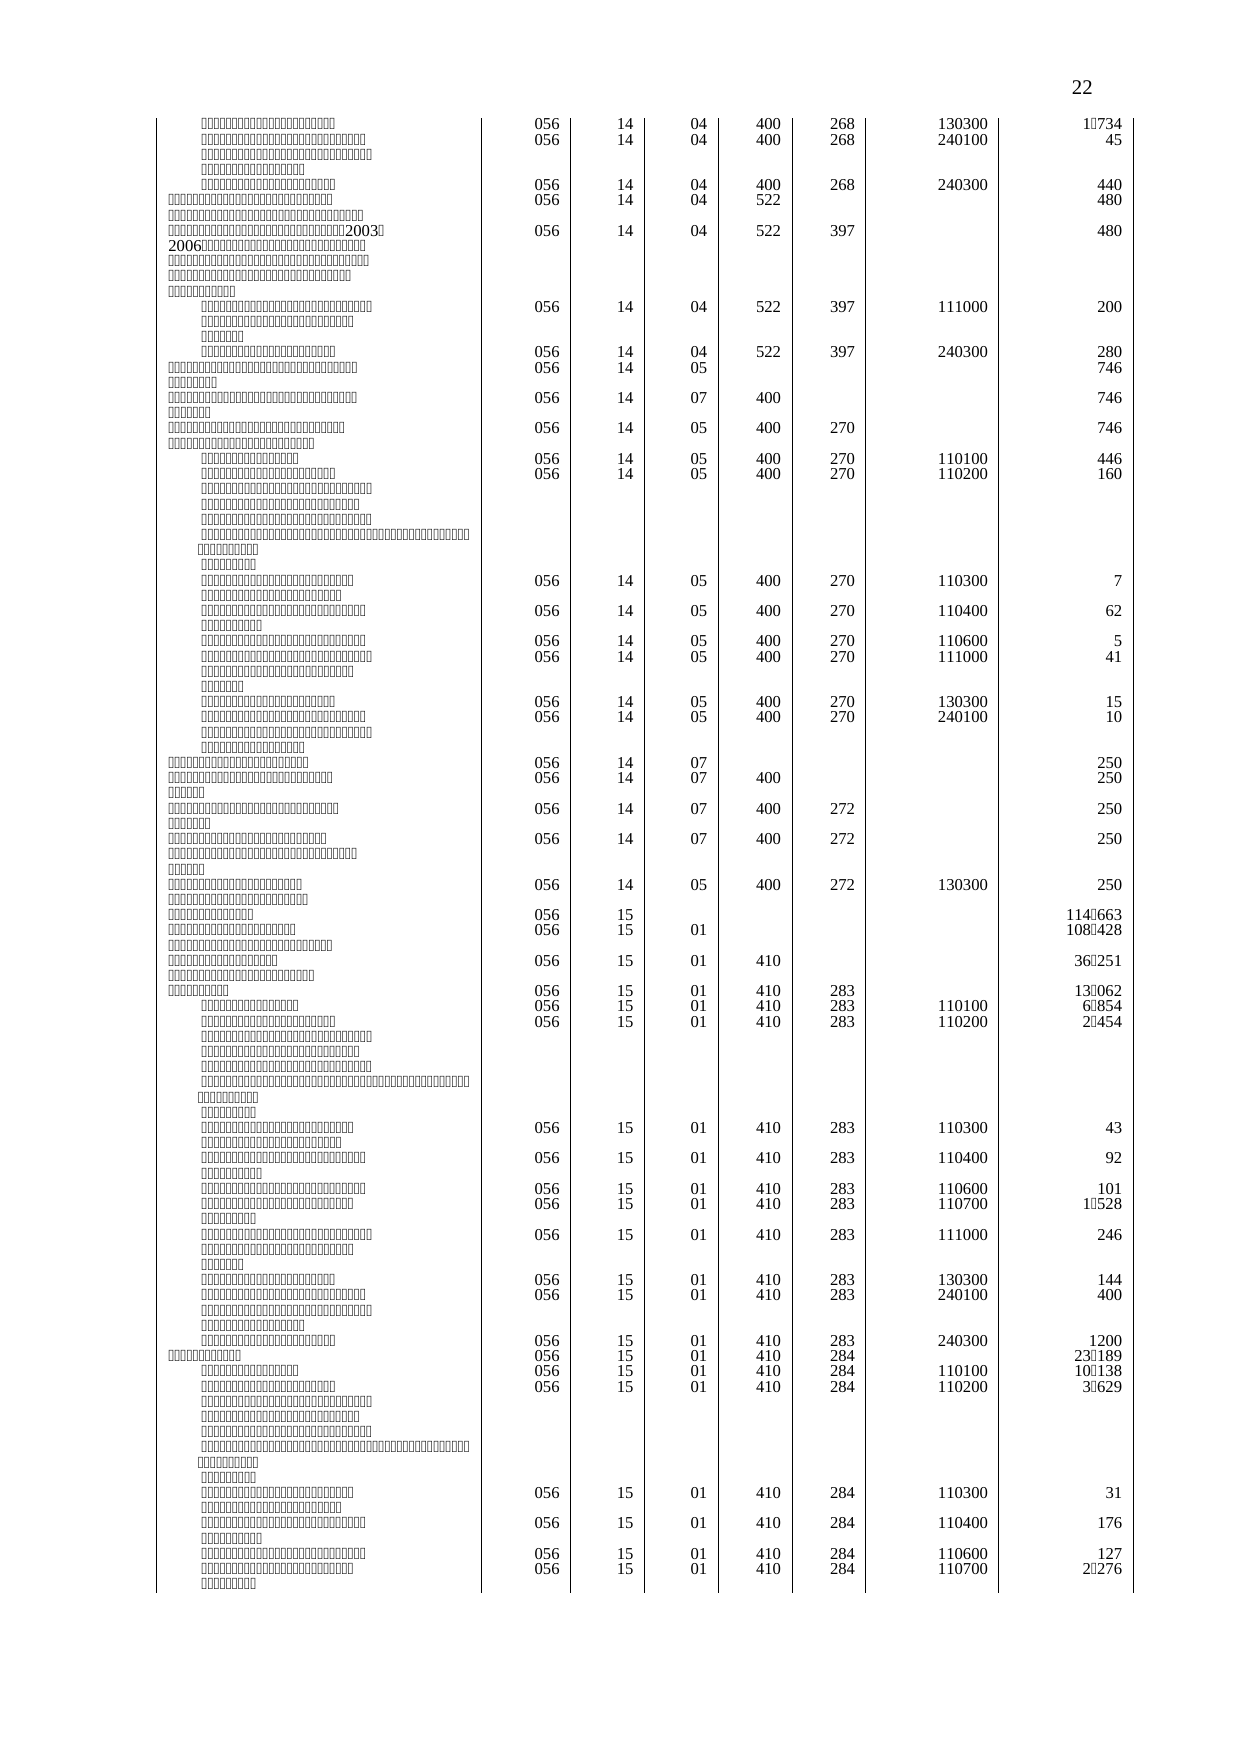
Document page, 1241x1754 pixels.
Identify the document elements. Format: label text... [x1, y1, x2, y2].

table_cell  [866, 711, 998, 757]
table_cell  [719, 1365, 792, 1380]
table_cell  [571, 361, 644, 392]
table_cell  [793, 574, 865, 605]
table_cell  [866, 179, 998, 194]
table_cell  [999, 468, 1133, 574]
table_cell  [571, 833, 644, 878]
table_cell  [793, 1289, 865, 1335]
table_cell  [793, 1548, 865, 1563]
table_cell  [645, 1152, 718, 1183]
table_cell  [999, 1335, 1133, 1350]
table_cell [866, 757, 998, 772]
table_cell  [866, 1380, 998, 1487]
table_cell    [157, 1228, 481, 1274]
table_cell  [645, 833, 718, 878]
table_cell  [482, 939, 570, 970]
table_cell  [645, 1274, 718, 1289]
table_cell  [157, 757, 481, 772]
table_cell  [482, 194, 570, 224]
table_cell  [866, 468, 998, 574]
table_cell   [157, 574, 481, 605]
table_cell  [793, 1228, 865, 1274]
table_cell  [645, 1015, 718, 1122]
table_cell [866, 803, 998, 833]
table_cell  [719, 301, 792, 346]
table_cell       [157, 1015, 481, 1122]
table_cell  [645, 453, 718, 468]
table_cell  [645, 346, 718, 361]
table_cell  [645, 1335, 718, 1350]
table_cell  [482, 894, 570, 924]
table_cell  [999, 361, 1133, 392]
table_cell  [571, 194, 644, 224]
table_cell  [645, 133, 718, 179]
table_cell  [482, 1198, 570, 1228]
table_cell  [482, 301, 570, 346]
table_cell  [645, 939, 718, 970]
table_cell  [482, 453, 570, 468]
table_cell  [482, 711, 570, 757]
table_cell  [645, 1289, 718, 1335]
table_cell  [866, 301, 998, 346]
table_cell  [793, 1122, 865, 1152]
table_cell  [793, 225, 865, 301]
table_cell  [571, 1015, 644, 1122]
table_cell  [645, 803, 718, 833]
table_cell  [645, 225, 718, 301]
table_cell  [482, 1274, 570, 1289]
table_cell [793, 194, 865, 224]
table_cell  [719, 1015, 792, 1122]
table_cell  [645, 772, 718, 802]
table_cell  [482, 1228, 570, 1274]
table_cell  [157, 924, 481, 939]
table_cell [719, 757, 792, 772]
table_cell  [571, 772, 644, 802]
table_cell  [999, 970, 1133, 1000]
table_cell  [793, 635, 865, 650]
table_cell  [793, 1015, 865, 1122]
table_cell  [482, 346, 570, 361]
table_cell   [157, 803, 481, 833]
table_cell  [571, 301, 644, 346]
table_cell      [157, 225, 481, 301]
table_cell  [571, 711, 644, 757]
table_cell [793, 757, 865, 772]
table_cell  [482, 179, 570, 194]
table_cell  [482, 1487, 570, 1517]
table_cell  [482, 468, 570, 574]
table_cell  [793, 833, 865, 878]
table_cell    [157, 833, 481, 878]
table_cell  [793, 1380, 865, 1487]
table_cell  [571, 453, 644, 468]
table_cell  [866, 574, 998, 605]
table_cell  [866, 635, 998, 650]
table_cell  [793, 118, 865, 133]
table_cell  [482, 635, 570, 650]
table_cell  [866, 1183, 998, 1198]
table_cell  [482, 696, 570, 711]
table_cell  [482, 1000, 570, 1015]
table_cell  [999, 772, 1133, 802]
table_cell  [866, 879, 998, 894]
table_cell  [571, 650, 644, 696]
table_cell  [793, 1335, 865, 1350]
table_cell  [719, 1000, 792, 1015]
table_cell  [571, 225, 644, 301]
table_cell  [571, 1548, 644, 1563]
table_cell  [999, 924, 1133, 939]
table_cell [866, 970, 998, 1000]
table_cell [719, 361, 792, 392]
table_cell  [793, 879, 865, 894]
table_cell  [645, 422, 718, 453]
table_cell  [571, 1365, 644, 1380]
table_cell  [645, 650, 718, 696]
table_cell  [482, 225, 570, 301]
table_cell  [999, 1350, 1133, 1365]
table_cell  [719, 833, 792, 878]
table_cell  [157, 1274, 481, 1289]
table_cell   [157, 1517, 481, 1548]
table_cell  [866, 1548, 998, 1563]
table_cell   [157, 361, 481, 392]
table_cell  [482, 970, 570, 1000]
table_cell    [157, 1289, 481, 1335]
table_cell  [866, 1563, 998, 1593]
table_cell  [645, 468, 718, 574]
table_cell  [571, 635, 644, 650]
table_cell  [866, 1000, 998, 1015]
table_cell  [571, 1152, 644, 1183]
table_cell  [866, 1335, 998, 1350]
table_cell  [999, 803, 1133, 833]
table_cell  [482, 1183, 570, 1198]
table_cell   [157, 772, 481, 802]
table_cell [866, 392, 998, 422]
table_cell  [645, 970, 718, 1000]
table_cell  [571, 1380, 644, 1487]
table_cell   [157, 970, 481, 1000]
table_cell  [999, 879, 1133, 894]
table_cell  [719, 179, 792, 194]
table_cell  [793, 803, 865, 833]
table_cell  [999, 833, 1133, 878]
table_cell  [645, 605, 718, 635]
table_cell  [999, 225, 1133, 301]
table_cell  [999, 1274, 1133, 1289]
table_cell  [719, 879, 792, 894]
table_cell   [157, 392, 481, 422]
table_cell  [719, 772, 792, 802]
table_cell  [719, 392, 792, 422]
table_cell  [482, 392, 570, 422]
table_cell [866, 939, 998, 970]
table_cell    [157, 301, 481, 346]
table_cell  [571, 1563, 644, 1593]
table_cell  [793, 179, 865, 194]
table_cell  [482, 1015, 570, 1122]
table_cell  [999, 1365, 1133, 1380]
table_cell  [571, 1487, 644, 1517]
table_cell [719, 924, 792, 939]
table_cell  [571, 1335, 644, 1350]
table_cell  [793, 422, 865, 453]
table_cell  [157, 635, 481, 650]
table_cell  [866, 1198, 998, 1228]
table_cell  [999, 939, 1133, 970]
table_cell  [719, 574, 792, 605]
table_cell  [719, 346, 792, 361]
table_cell  [571, 696, 644, 711]
table_cell  [719, 1228, 792, 1274]
table_cell  [645, 1365, 718, 1380]
table_cell  [482, 1548, 570, 1563]
table_cell  [719, 970, 792, 1000]
table_cell  [157, 1365, 481, 1380]
table_cell  [645, 635, 718, 650]
table_cell  [645, 194, 718, 224]
table_cell  [571, 1350, 644, 1365]
table_cell  [719, 194, 792, 224]
table_cell  [482, 772, 570, 802]
table_cell [866, 225, 998, 301]
table_cell  [719, 422, 792, 453]
table_cell  [866, 118, 998, 133]
table_cell  [571, 1183, 644, 1198]
table_cell   [157, 1122, 481, 1152]
table_cell  [793, 1152, 865, 1183]
table_cell [866, 194, 998, 224]
table_cell  [645, 179, 718, 194]
table_cell  [645, 1198, 718, 1228]
table_cell  [157, 1000, 481, 1015]
table_cell  [793, 1487, 865, 1517]
table_cell  [999, 711, 1133, 757]
table_cell  [719, 803, 792, 833]
table_cell  [645, 924, 718, 939]
table_cell  [571, 1517, 644, 1548]
table_cell  [999, 1517, 1133, 1548]
table_cell  [482, 605, 570, 635]
table_cell  [645, 1548, 718, 1563]
table_cell [866, 1350, 998, 1365]
table_cell  [793, 1350, 865, 1365]
table_cell  [645, 1350, 718, 1365]
table_cell  [866, 650, 998, 696]
table_cell [866, 422, 998, 453]
table_cell  [793, 1563, 865, 1593]
table_cell  [793, 133, 865, 179]
table_cell  [571, 392, 644, 422]
table_cell  [866, 346, 998, 361]
table_cell  [999, 301, 1133, 346]
table_cell  [482, 1350, 570, 1365]
table_cell  [571, 1122, 644, 1152]
table_cell  [719, 1183, 792, 1198]
table_cell  [999, 1380, 1133, 1487]
table_cell  [719, 1487, 792, 1517]
table_cell  [719, 635, 792, 650]
table_cell  [571, 757, 644, 772]
table_cell  [719, 468, 792, 574]
table_cell  [482, 1563, 570, 1593]
table_cell  [719, 1198, 792, 1228]
table_cell   [157, 194, 481, 224]
table_cell   [157, 1487, 481, 1517]
table_cell  [999, 1487, 1133, 1517]
table_cell  [645, 392, 718, 422]
table_cell  [866, 133, 998, 179]
table_cell  [999, 392, 1133, 422]
table_cell  [645, 301, 718, 346]
table_cell   [157, 1563, 481, 1593]
table_cell  [482, 1289, 570, 1335]
table_cell  [999, 1228, 1133, 1274]
table_cell  [571, 924, 644, 939]
table_cell  [645, 118, 718, 133]
table_cell [793, 361, 865, 392]
table_cell  [866, 1365, 998, 1380]
table_cell    [157, 711, 481, 757]
table_cell  [793, 1000, 865, 1015]
table_cell  [645, 1563, 718, 1593]
table_cell  [999, 1289, 1133, 1335]
table_cell  [719, 1122, 792, 1152]
table_cell  [482, 574, 570, 605]
table_cell  [157, 1548, 481, 1563]
table_cell  [999, 346, 1133, 361]
table_cell  [719, 133, 792, 179]
table_cell  [793, 970, 865, 1000]
table_cell  [866, 1517, 998, 1548]
table_cell  [999, 1183, 1133, 1198]
table_cell  [793, 468, 865, 574]
table_cell  [999, 118, 1133, 133]
table_cell  [719, 1152, 792, 1183]
table_cell  [793, 1517, 865, 1548]
table_cell    [157, 133, 481, 179]
table_cell  [645, 1228, 718, 1274]
table_cell  [719, 650, 792, 696]
table_cell  [793, 1198, 865, 1228]
table_cell  [999, 1122, 1133, 1152]
table_cell  [866, 1228, 998, 1274]
table_cell  [719, 1517, 792, 1548]
table_cell  [571, 1274, 644, 1289]
table_cell  [482, 833, 570, 878]
table_cell  [571, 970, 644, 1000]
table_cell  [719, 1563, 792, 1593]
table_cell  [645, 1380, 718, 1487]
table_cell [719, 894, 792, 924]
table_cell  [482, 879, 570, 894]
table_cell  [793, 1365, 865, 1380]
table_cell  [719, 1380, 792, 1487]
table_cell  [157, 696, 481, 711]
table_cell  [645, 1000, 718, 1015]
table_cell  [866, 1015, 998, 1122]
table_cell  [645, 879, 718, 894]
table_cell  [157, 1350, 481, 1365]
table_cell  [793, 301, 865, 346]
table_cell  [719, 453, 792, 468]
table_cell [793, 392, 865, 422]
table_cell  [482, 924, 570, 939]
table_cell [793, 772, 865, 802]
table_cell  [999, 1015, 1133, 1122]
table_cell  [719, 696, 792, 711]
table_cell  [571, 939, 644, 970]
table_cell  [999, 422, 1133, 453]
table_cell [866, 833, 998, 878]
table_cell  [571, 1289, 644, 1335]
table_cell  [719, 225, 792, 301]
table_cell   [157, 894, 481, 924]
table_cell [793, 924, 865, 939]
table_cell  [793, 1274, 865, 1289]
table_cell [793, 894, 865, 924]
table_cell  [999, 133, 1133, 179]
table_cell  [719, 939, 792, 970]
table_cell  [793, 453, 865, 468]
table_cell  [999, 453, 1133, 468]
table_cell       [157, 1380, 481, 1487]
table_cell  [571, 1198, 644, 1228]
table_cell  [571, 605, 644, 635]
table_cell   [157, 1152, 481, 1183]
table_cell  [793, 650, 865, 696]
table_cell  [999, 757, 1133, 772]
table_cell  [793, 711, 865, 757]
table_cell  [157, 118, 481, 133]
table_cell  [157, 1183, 481, 1198]
table_cell  [719, 605, 792, 635]
table_cell  [645, 1517, 718, 1548]
table_cell  [999, 574, 1133, 605]
table_cell  [719, 1274, 792, 1289]
table_cell  [719, 118, 792, 133]
table_cell  [866, 696, 998, 711]
table_cell  [866, 453, 998, 468]
table_cell  [482, 133, 570, 179]
table_cell  [999, 179, 1133, 194]
table_cell    [157, 650, 481, 696]
table_cell  [571, 468, 644, 574]
table_cell   [157, 939, 481, 970]
table_cell  [571, 179, 644, 194]
table_cell  [645, 696, 718, 711]
table_cell  [571, 133, 644, 179]
table_cell  [999, 1548, 1133, 1563]
table_cell  [482, 650, 570, 696]
table_cell  [793, 346, 865, 361]
table_cell  [157, 1335, 481, 1350]
table_cell  [571, 346, 644, 361]
table_cell  [866, 1487, 998, 1517]
table_cell [645, 894, 718, 924]
table_cell  [645, 1183, 718, 1198]
table_cell  [645, 757, 718, 772]
table_cell  [571, 118, 644, 133]
table_cell  [482, 1335, 570, 1350]
table_cell  [793, 1183, 865, 1198]
table_cell  [482, 1517, 570, 1548]
table_cell  [482, 757, 570, 772]
table_cell  [999, 605, 1133, 635]
table_cell  [157, 346, 481, 361]
table_cell  [645, 574, 718, 605]
table_cell  [571, 574, 644, 605]
table_cell  [482, 1380, 570, 1487]
table_cell  [719, 1289, 792, 1335]
table_cell [793, 939, 865, 970]
table_cell  [719, 1335, 792, 1350]
table_cell   [157, 605, 481, 635]
table_cell  [645, 711, 718, 757]
table_cell  [999, 1152, 1133, 1183]
table_cell  [719, 1350, 792, 1365]
table_cell   [157, 1198, 481, 1228]
table_cell  [999, 650, 1133, 696]
table_cell  [999, 1198, 1133, 1228]
table_cell  [571, 879, 644, 894]
table_cell  [999, 1563, 1133, 1593]
table_cell  [482, 1365, 570, 1380]
table_cell  [866, 1274, 998, 1289]
table_cell  [157, 179, 481, 194]
table_cell       [157, 468, 481, 574]
table_cell  [482, 361, 570, 392]
table_cell  [866, 1122, 998, 1152]
table_cell  [645, 1487, 718, 1517]
table_cell [866, 924, 998, 939]
table_cell  [482, 1122, 570, 1152]
table_cell  [157, 879, 481, 894]
table_cell  [719, 1548, 792, 1563]
table_cell  [999, 635, 1133, 650]
table_cell  [571, 803, 644, 833]
table_cell  [482, 118, 570, 133]
table_cell  [645, 1122, 718, 1152]
table_cell  [793, 605, 865, 635]
table_cell  [482, 422, 570, 453]
table_cell  [866, 1289, 998, 1335]
table_cell  [866, 605, 998, 635]
table_cell  [571, 894, 644, 924]
table_cell  [157, 453, 481, 468]
table_cell [866, 772, 998, 802]
table_cell  [571, 1000, 644, 1015]
table_cell [866, 361, 998, 392]
table_cell [866, 894, 998, 924]
table_cell  [482, 803, 570, 833]
table_cell  [999, 194, 1133, 224]
table_cell  [866, 1152, 998, 1183]
table_cell  [645, 361, 718, 392]
table_cell  [999, 696, 1133, 711]
table_cell  [793, 696, 865, 711]
table_cell  [999, 1000, 1133, 1015]
table_cell  [571, 1228, 644, 1274]
table_cell  [482, 1152, 570, 1183]
table_cell   [157, 422, 481, 453]
table_cell  [571, 422, 644, 453]
table_cell  [719, 711, 792, 757]
table_cell  [999, 894, 1133, 924]
